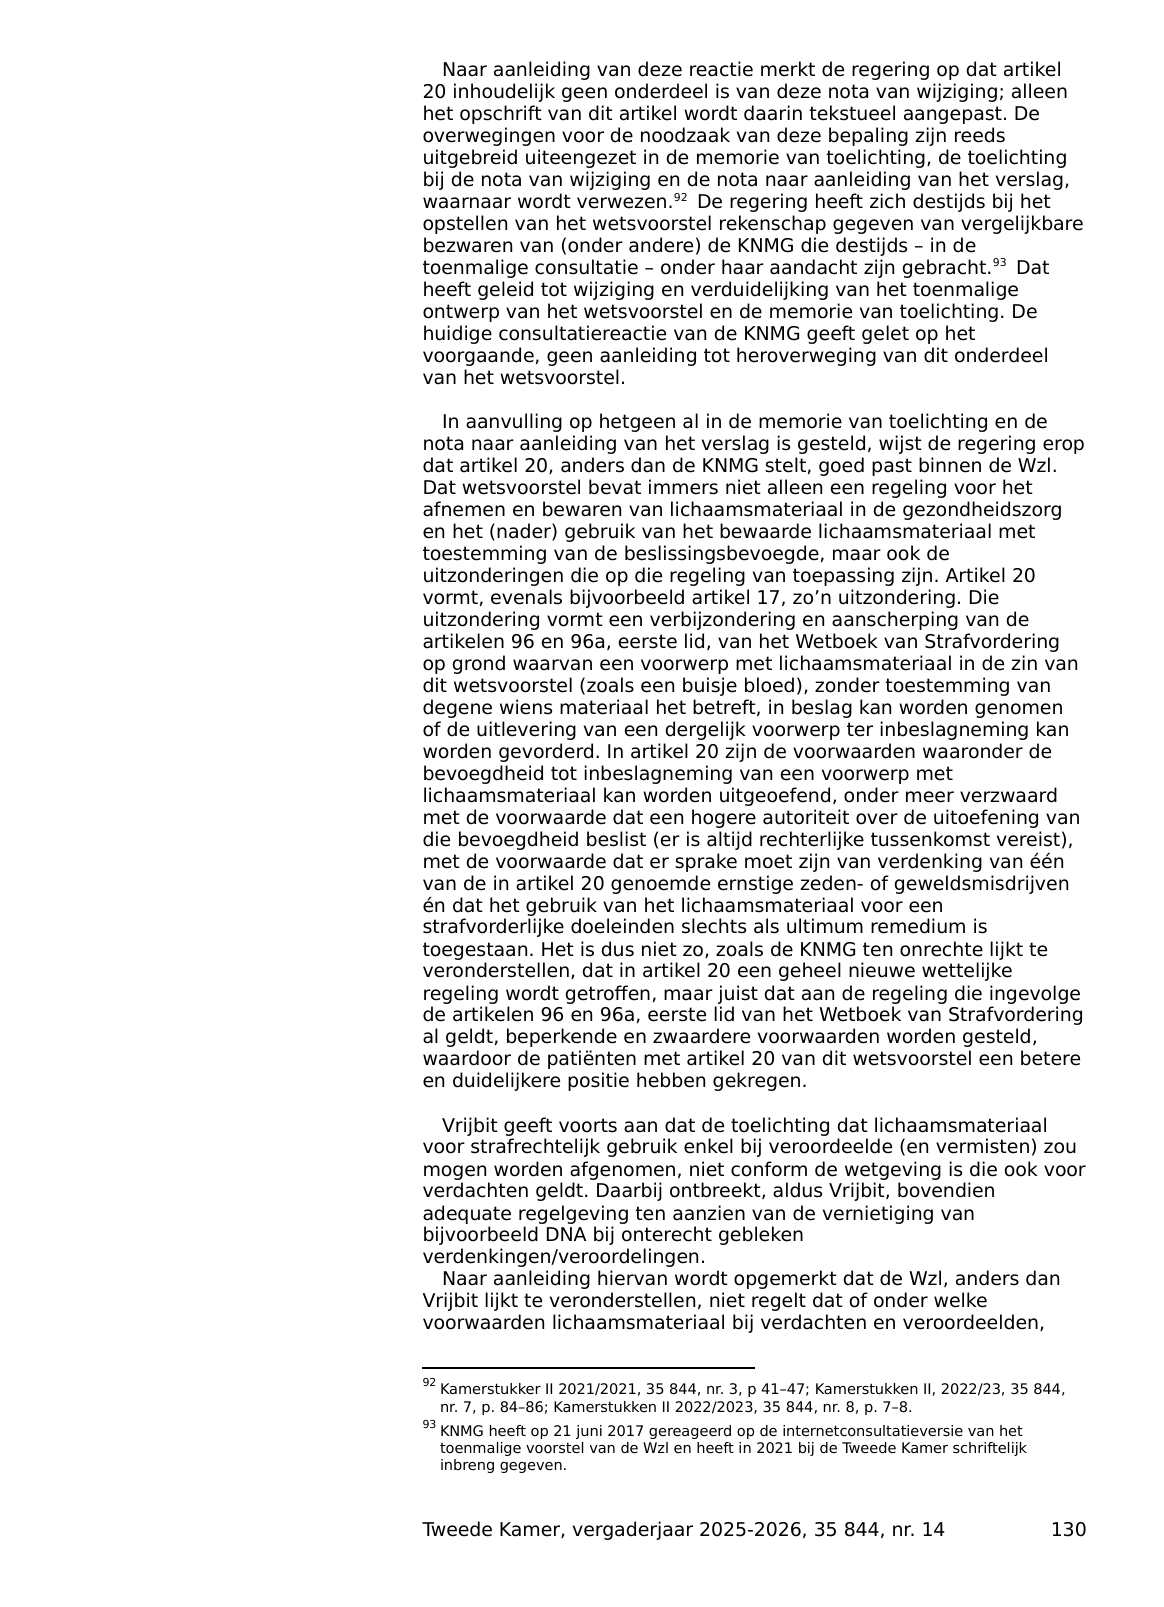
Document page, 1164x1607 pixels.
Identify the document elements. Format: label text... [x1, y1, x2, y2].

text Naar aanleiding hiervan wordt opgemerkt dat de Wzl, anders dan Vrijbit lijkt te veronderstellen, niet regelt dat of onder welke voorwaarden lichaamsmateriaal bij verdachten en veroordeelden, [422, 1268, 1087, 1334]
text KNMG heeft op 21 juni 2017 gereageerd op de internetconsultatieversie van het toenmalige voorstel van de Wzl en heeft in 2021 bij de Tweede Kamer schriftelijk inbreng gegeven. [422, 1418, 1087, 1474]
text Kamerstukker II 2021/2021, 35 844, nr. 3, p 41–47; Kamerstukken II, 2022/23, 35 844, nr. 7, p. 84–86; Kamerstukken II 2022/2023, 35 844, nr. 8, p. 7–8. [422, 1377, 1087, 1416]
text Naar aanleiding van deze reactie merkt de regering op dat artikel 20 inhoudelijk geen onderdeel is van deze nota van wijziging; alleen het opschrift van dit artikel wordt daarin tekstueel aangepast. De overwegingen voor de noodzaak van deze bepaling zijn reeds uitgebreid uiteengezet in de memorie van toelichting, de toelichting bij de nota van wijziging en de nota naar aanleiding van het verslag, waarnaar wordt verwezen. De regering heeft zich destijds bij het opstellen van het wetsvoorstel rekenschap gegeven van vergelijkbare bezwaren van (onder andere) de KNMG die destijds – in de toenmalige consultatie – onder haar aandacht zijn gebracht. Dat heeft geleid tot wijziging en verduidelijking van het toenmalige ontwerp van het wetsvoorstel en de memorie van toelichting. De huidige consultatiereactie van de KNMG geeft gelet op het voorgaande, geen aanleiding tot heroverweging van dit onderdeel van het wetsvoorstel. [422, 59, 1087, 389]
text In aanvulling op hetgeen al in de memorie van toelichting en de nota naar aanleiding van het verslag is gesteld, wijst de regering erop dat artikel 20, anders dan de KNMG stelt, goed past binnen de Wzl. Dat wetsvoorstel bevat immers niet alleen een regeling voor het afnemen en bewaren van lichaamsmateriaal in de gezondheidszorg en het (nader) gebruik van het bewaarde lichaamsmateriaal met toestemming van de beslissingsbevoegde, maar ook de uitzonderingen die op die regeling van toepassing zijn. Artikel 20 vormt, evenals bijvoorbeeld artikel 17, zo’n uitzondering. Die uitzondering vormt een verbijzondering en aanscherping van de artikelen 96 en 96a, eerste lid, van het Wetboek van Strafvordering op grond waarvan een voorwerp met lichaamsmateriaal in de zin van dit wetsvoorstel (zoals een buisje bloed), zonder toestemming van degene wiens materiaal het betreft, in beslag kan worden genomen of de uitlevering van een dergelijk voorwerp ter inbeslagneming kan worden gevorderd. In artikel 20 zijn de voorwaarden waaronder de bevoegdheid tot inbeslagneming van een voorwerp met lichaamsmateriaal kan worden uitgeoefend, onder meer verzwaard met de voorwaarde dat een hogere autoriteit over de uitoefening van die bevoegdheid beslist (er is altijd rechterlijke tussenkomst vereist), met de voorwaarde dat er sprake moet zijn van verdenking van één van de in artikel 20 genoemde ernstige zeden- of geweldsmisdrijven én dat het gebruik van het lichaamsmateriaal voor een strafvorderlijke doeleinden slechts als ultimum remedium is toegestaan. Het is dus niet zo, zoals de KNMG ten onrechte lijkt te veronderstellen, dat in artikel 20 een geheel nieuwe wettelijke regeling wordt getroffen, maar juist dat aan de regeling die ingevolge de artikelen 96 en 96a, eerste lid van het Wetboek van Strafvordering al geldt, beperkende en zwaardere voorwaarden worden gesteld, waardoor de patiënten met artikel 20 van dit wetsvoorstel een betere en duidelijkere positie hebben gekregen. [422, 411, 1087, 1092]
text Vrijbit geeft voorts aan dat de toelichting dat lichaamsmateriaal voor strafrechtelijk gebruik enkel bij veroordeelde (en vermisten) zou mogen worden afgenomen, niet conform de wetgeving is die ook voor verdachten geldt. Daarbij ontbreekt, aldus Vrijbit, bovendien adequate regelgeving ten aanzien van de vernietiging van bijvoorbeeld DNA bij onterecht gebleken verdenkingen/veroordelingen. [422, 1114, 1087, 1268]
